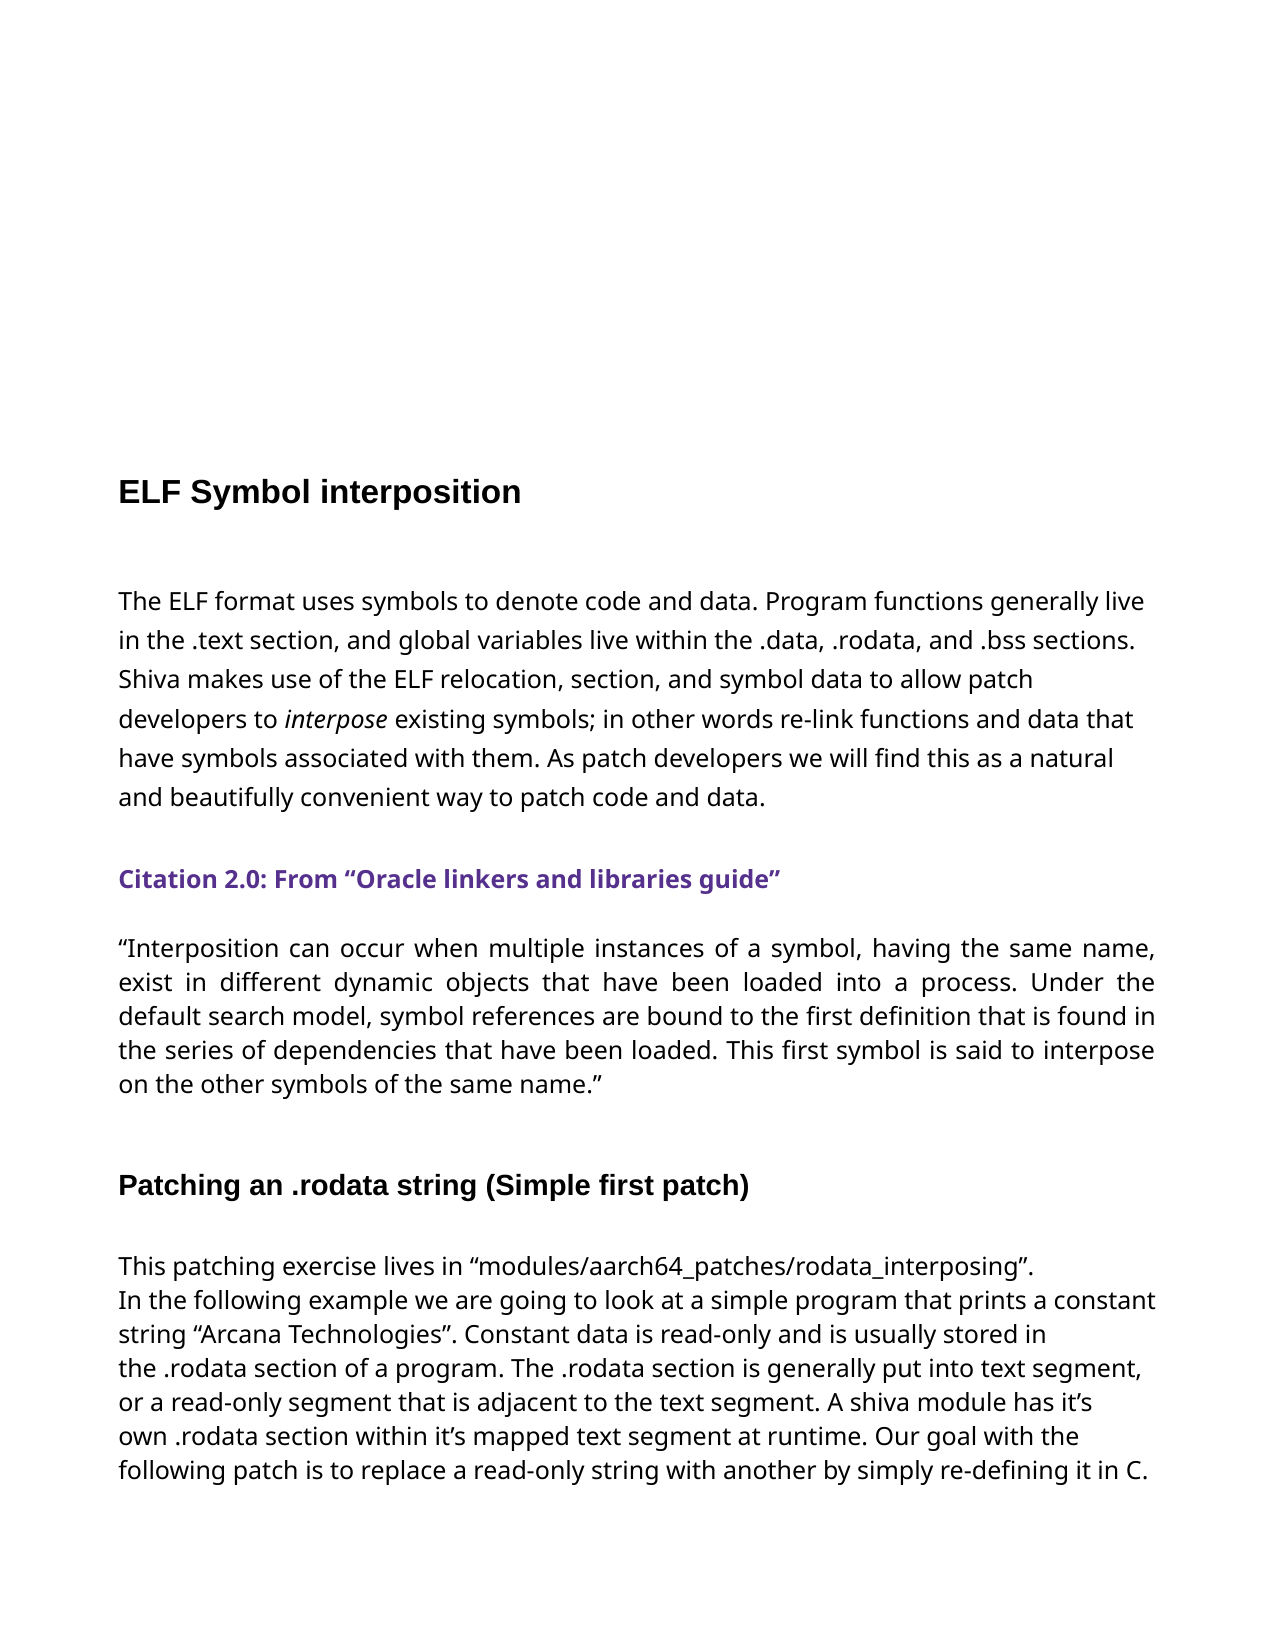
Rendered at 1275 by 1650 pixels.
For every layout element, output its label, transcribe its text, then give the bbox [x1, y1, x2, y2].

text “Interposition can occur when multiple instances of a symbol, having the same name, exist in different dynamic objects that have been loaded into a process. Under the default search model, symbol references are bound to the first definition that is found in the series of dependencies that have been loaded. This first symbol is said to interpose on the other symbols of the same name.” [118, 930, 1157, 1101]
text This patching exercise lives in “modules/aarch64_patches/rodata_interposing”. [118, 1248, 1157, 1282]
text The ELF format uses symbols to denote code and data. Program functions generally live in the .text section, and global variables live within the .data, .rodata, and .bss sections. Shiva makes use of the ELF relocation, section, and symbol data to allow patch developers to interpose existing symbols; in other words re-link functions and data that have symbols associated with them. As patch developers we will find this as a natural and beautifully convenient way to patch code and data. [118, 584, 1157, 814]
text Citation 2.0: From “Oracle linkers and libraries guide” [118, 862, 1157, 896]
subtitle ELF Symbol interposition [118, 473, 1157, 511]
subtitle Patching an .rodata string (Simple first patch) [118, 1168, 1157, 1202]
text In the following example we are going to look at a simple program that prints a constant string “Arcana Technologies”. Constant data is read-only and is usually stored in the .rodata section of a program. The .rodata section is generally put into text segment, or a read-only segment that is adjacent to the text segment. A shiva module has it’s own .rodata section within it’s mapped text segment at runtime. Our goal with the following patch is to replace a read-only string with another by simply re-defining it in C. [118, 1282, 1157, 1487]
